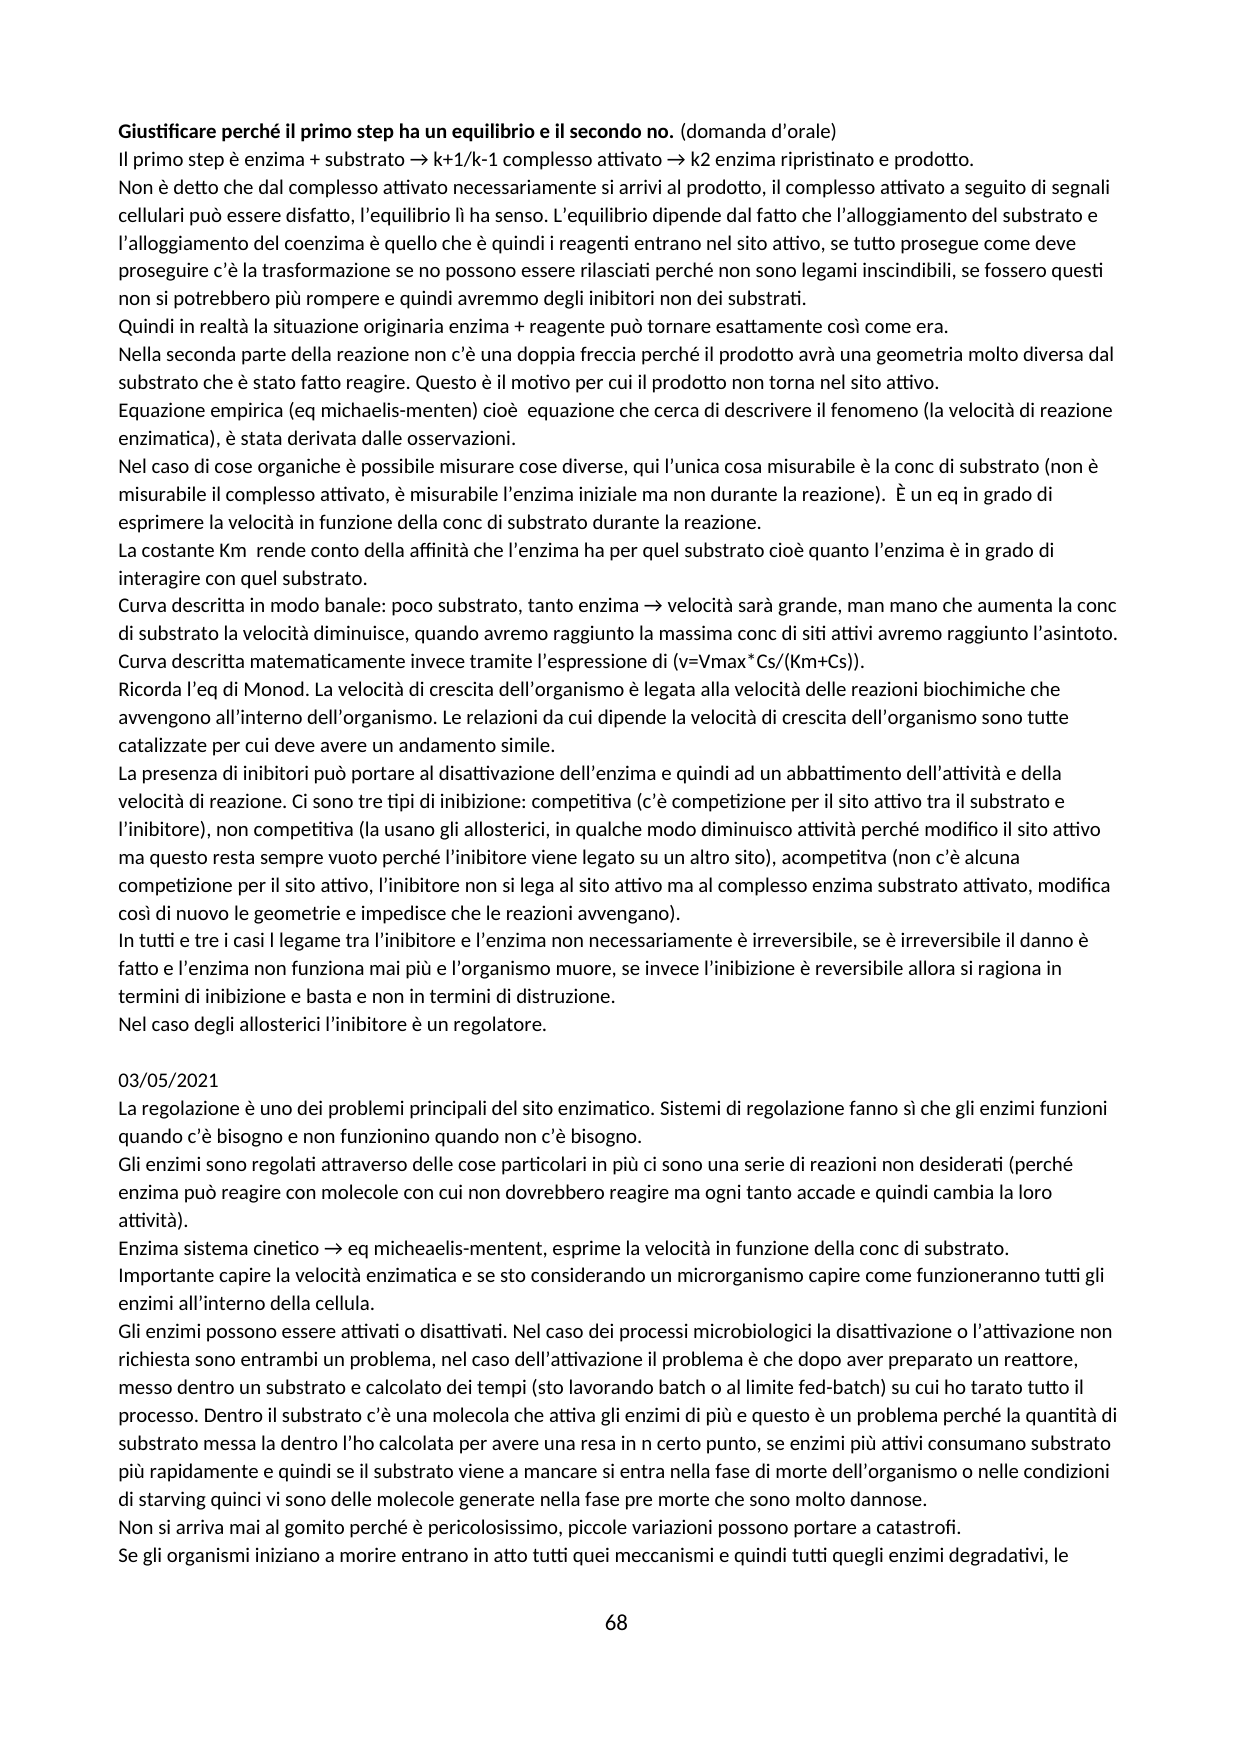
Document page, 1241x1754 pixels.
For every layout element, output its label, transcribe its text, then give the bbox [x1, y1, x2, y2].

text Nella seconda parte della reazione non c’è una doppia freccia perché il prodotto avrà una geometria molto diversa dal substrato che è stato fatto reagire. Questo è il motivo per cui il prodotto non torna nel sito attivo. Equazione empirica (eq michaelis-menten) cioè equazione che cerca di descrivere il fenomeno (la velocità di reazione enzimatica), è stata derivata dalle osservazioni. Nel caso di cose organiche è possibile misurare cose diverse, qui l’unica cosa misurabile è la conc di substrato (non è misurabile il complesso attivato, è misurabile l’enzima iniziale ma non durante la reazione). È un eq in grado di esprimere la velocità in funzione della conc di substrato durante la reazione. La costante Km rende conto della affinità che l’enzima ha per quel substrato cioè quanto l’enzima è in grado di interagire con quel substrato. Curva descritta in modo banale: poco substrato, tanto enzima → velocità sarà grande, man mano che aumenta la conc di substrato la velocità diminuisce, quando avremo raggiunto la massima conc di siti attivi avremo raggiunto l’asintoto. [118, 341, 1124, 646]
text Se gli organismi iniziano a morire entrano in atto tutti quei meccanismi e quindi tutti quegli enzimi degradativi, le [118, 1542, 1124, 1567]
text Giustificare perché il primo step ha un equilibrio e il secondo no. (domanda d’orale) Il primo step è enzima + substrato → k+1/k-1 complesso attivato → k2 enzima ripristinato e prodotto. Non è detto che dal complesso attivato necessariamente si arrivi al prodotto, il complesso attivato a seguito di segnali cellulari può essere disfatto, l’equilibrio lì ha senso. L’equilibrio dipende dal fatto che l’alloggiamento del substrato e l’alloggiamento del coenzima è quello che è quindi i reagenti entrano nel sito attivo, se tutto prosegue come deve proseguire c’è la trasformazione se no possono essere rilasciati perché non sono legami inscindibili, se fossero questi non si potrebbero più rompere e quindi avremmo degli inibitori non dei substrati. Quindi in realtà la situazione originaria enzima + reagente può tornare esattamente così come era. [118, 118, 1124, 339]
text Curva descritta matematicamente invece tramite l’espressione di (v=Vmax*Cs/(Km+Cs)). Ricorda l’eq di Monod. La velocità di crescita dell’organismo è legata alla velocità delle reazioni biochimiche che avvengono all’interno dell’organismo. Le relazioni da cui dipende la velocità di crescita dell’organismo sono tutte catalizzate per cui deve avere un andamento simile. La presenza di inibitori può portare al disattivazione dell’enzima e quindi ad un abbattimento dell’attività e della velocità di reazione. Ci sono tre tipi di inibizione: competitiva (c’è competizione per il sito attivo tra il substrato e l’inibitore), non competitiva (la usano gli allosterici, in qualche modo diminuisco attività perché modifico il sito attivo ma questo resta sempre vuoto perché l’inibitore viene legato su un altro sito), acompetitva (non c’è alcuna competizione per il sito attivo, l’inibitore non si lega al sito attivo ma al complesso enzima substrato attivato, modifica così di nuovo le geometrie e impedisce che le reazioni avvengano). In tutti e tre i casi l legame tra l’inibitore e l’enzima non necessariamente è irreversibile, se è irreversibile il danno è fatto e l’enzima non funziona mai più e l’organismo muore, se invece l’inibizione è reversibile allora si ragiona in termini di inibizione e basta e non in termini di distruzione. Nel caso degli allosterici l’inibitore è un regolatore. 03/05/2021 La regolazione è uno dei problemi principali del sito enzimatico. Sistemi di regolazione fanno sì che gli enzimi funzioni quando c’è bisogno e non funzionino quando non c’è bisogno. Gli enzimi sono regolati attraverso delle cose particolari in più ci sono una serie di reazioni non desiderati (perché enzima può reagire con molecole con cui non dovrebbero reagire ma ogni tanto accade e quindi cambia la loro attività). Enzima sistema cinetico → eq micheaelis-mentent, esprime la velocità in funzione della conc di substrato. Importante capire la velocità enzimatica e se sto considerando un microrganismo capire come funzioneranno tutti gli enzimi all’interno della cellula. Gli enzimi possono essere attivati o disattivati. Nel caso dei processi microbiologici la disattivazione o l’attivazione non richiesta sono entrambi un problema, nel caso dell’attivazione il problema è che dopo aver preparato un reattore, messo dentro un substrato e calcolato dei tempi (sto lavorando batch o al limite fed-batch) su cui ho tarato tutto il processo. Dentro il substrato c’è una molecola che attiva gli enzimi di più e questo è un problema perché la quantità di substrato messa la dentro l’ho calcolata per avere una resa in n certo punto, se enzimi più attivi consumano substrato più rapidamente e quindi se il substrato viene a mancare si entra nella fase di morte dell’organismo o nelle condizioni di starving quinci vi sono delle molecole generate nella fase pre morte che sono molto dannose. Non si arriva mai al gomito perché è pericolosissimo, piccole variazioni possono portare a catastrofi. [118, 648, 1124, 1539]
